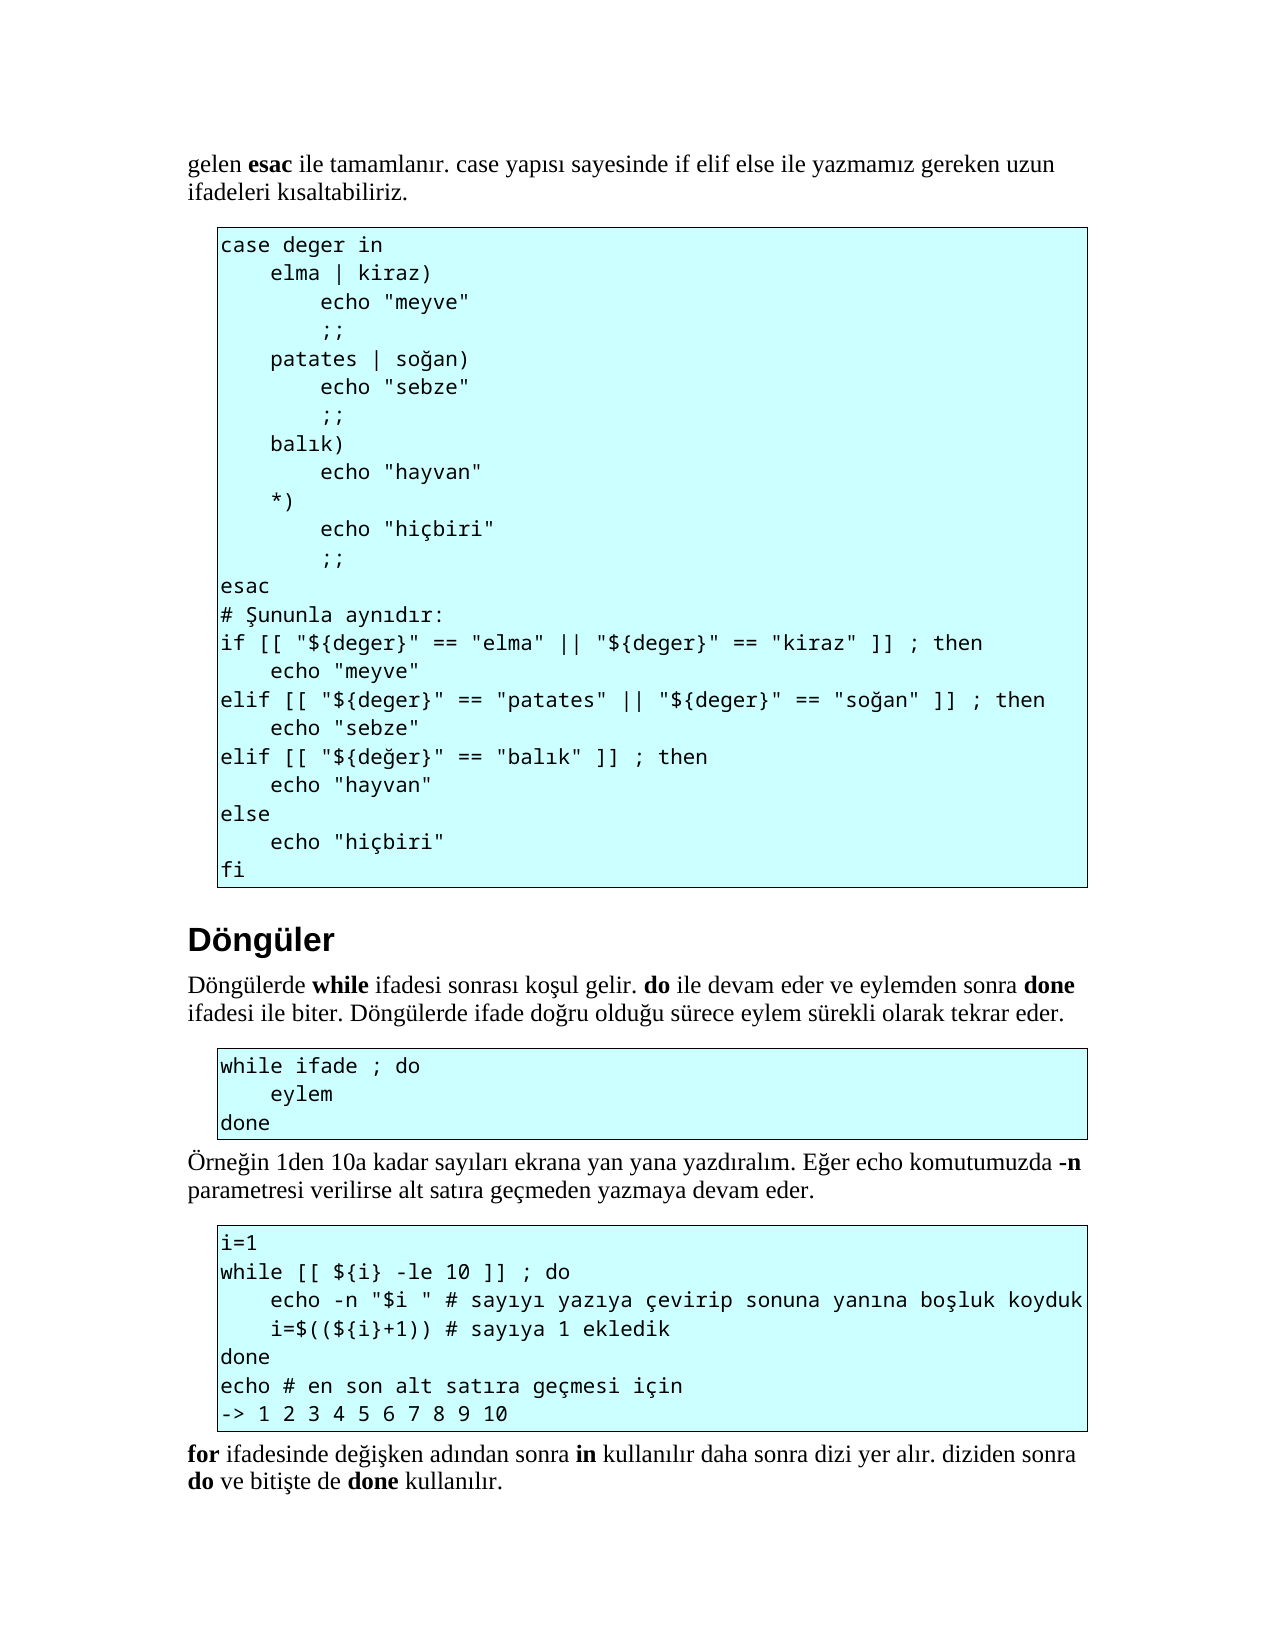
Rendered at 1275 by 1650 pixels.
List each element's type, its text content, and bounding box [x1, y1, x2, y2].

text i=1 while [[ ${i} -le 10 ]] ; do echo -n "$i " # sayıyı yazıya çevirip sonuna yanına boşluk koyduk i=$((${i}+1)) # sayıya 1 ekledik done echo # en son alt satıra geçmesi için -> 1 2 3 4 5 6 7 8 9 10 [218, 1226, 1087, 1431]
text while ifade ; do eylem done [218, 1049, 1087, 1139]
text Örneğin 1den 10a kadar sayıları ekrana yan yana yazdıralım. Eğer echo komutumuzda -n parametresi verilirse alt satıra geçmeden yazmaya devam eder. [187, 1148, 1087, 1204]
subtitle Döngüler [187, 921, 1087, 959]
text gelen esac ile tamamlanır. case yapısı sayesinde if elif else ile yazmamız gereken uzun ifadeleri kısaltabiliriz. [187, 150, 1087, 205]
text case deger in elma | kiraz) echo "meyve" ;; patates | soğan) echo "sebze" ;; balık) echo "hayvan" *) echo "hiçbiri" ;; esac # Şununla aynıdır: if [[ "${deger}" == "elma" || "${deger}" == "kiraz" ]] ; then echo "meyve" elif [[ "${deger}" == "patates" || "${deger}" == "soğan" ]] ; then echo "sebze" elif [[ "${değer}" == "balık" ]] ; then echo "hayvan" else echo "hiçbiri" fi [218, 228, 1087, 887]
text for ifadesinde değişken adından sonra in kullanılır daha sonra dizi yer alır. diziden sonra do ve bitişte de done kullanılır. [187, 1440, 1087, 1495]
text Döngülerde while ifadesi sonrası koşul gelir. do ile devam eder ve eylemden sonra done ifadesi ile biter. Döngülerde ifade doğru olduğu sürece eylem sürekli olarak tekrar eder. [187, 971, 1087, 1027]
